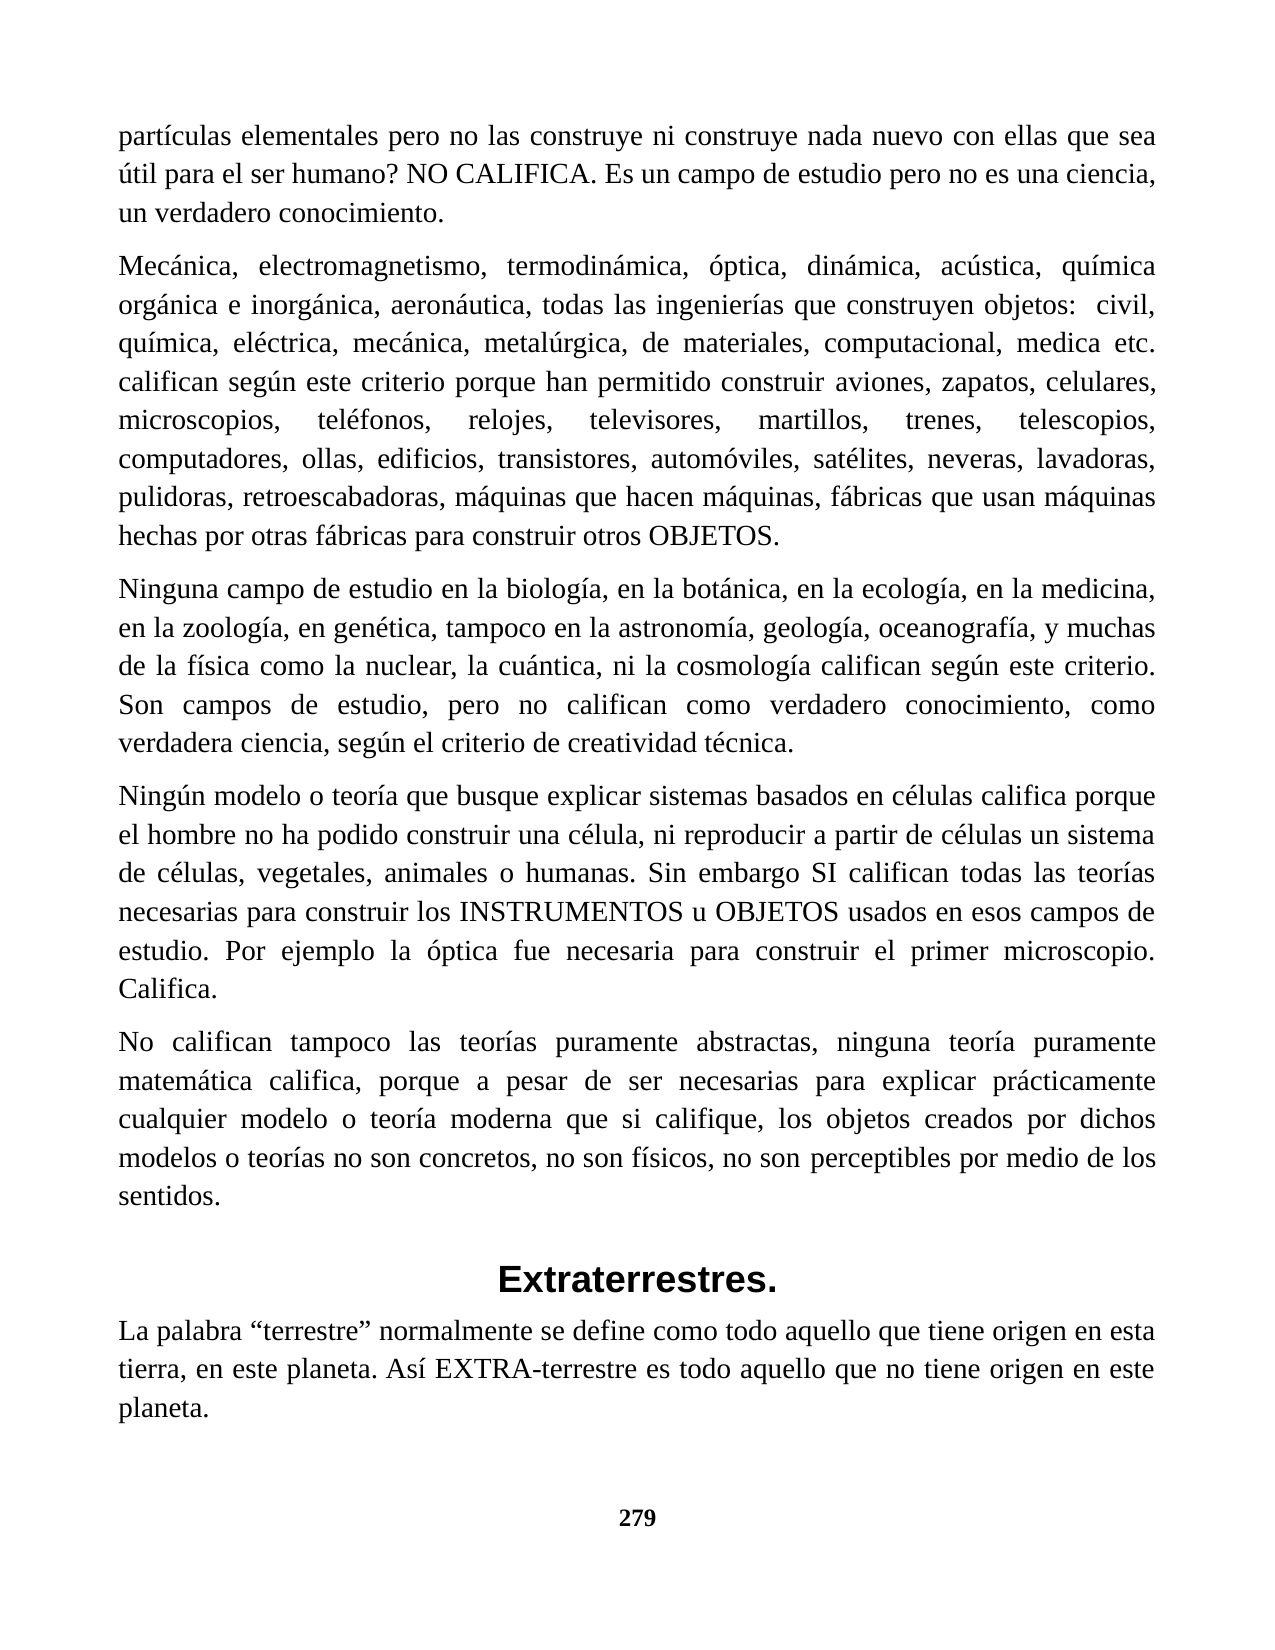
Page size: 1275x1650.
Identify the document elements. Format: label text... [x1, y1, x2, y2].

subtitle Extraterrestres. [118, 1257, 1157, 1300]
text No califican tampoco las teorías puramente abstractas, ninguna teoría puramente matemática califica, porque a pesar de ser necesarias para explicar prácticamente cualquier modelo o teoría moderna que si califique, los objetos creados por dichos modelos o teorías no son concretos, no son físicos, no son perceptibles por medio de los sentidos. [118, 1024, 1157, 1212]
text La palabra “terrestre” normalmente se define como todo aquello que tiene origen en esta tierra, en este planeta. Así EXTRA-terrestre es todo aquello que no tiene origen en este planeta. [118, 1313, 1157, 1423]
text Ninguna campo de estudio en la biología, en la botánica, en la ecología, en la medicina, en la zoología, en genética, tampoco en la astronomía, geología, oceanografía, y muchas de la física como la nuclear, la cuántica, ni la cosmología califican según este criterio. Son campos de estudio, pero no califican como verdadero conocimiento, como verdadera ciencia, según el criterio de creatividad técnica. [118, 571, 1157, 759]
text Ningún modelo o teoría que busque explicar sistemas basados en células califica porque el hombre no ha podido construir una célula, ni reproducir a partir de células un sistema de células, vegetales, animales o humanas. Sin embargo SI califican todas las teorías necesarias para construir los INSTRUMENTOS u OBJETOS usados en esos campos de estudio. Por ejemplo la óptica fue necesaria para construir el primer microscopio. Califica. [118, 778, 1157, 1005]
text partículas elementales pero no las construye ni construye nada nuevo con ellas que sea útil para el ser humano? NO CALIFICA. Es un campo de estudio pero no es una ciencia, un verdadero conocimiento. [118, 118, 1157, 229]
text Mecánica, electromagnetismo, termodinámica, óptica, dinámica, acústica, química orgánica e inorgánica, aeronáutica, todas las ingenierías que construyen objetos: civil, química, eléctrica, mecánica, metalúrgica, de materiales, computacional, medica etc. califican según este criterio porque han permitido construir aviones, zapatos, celulares, microscopios, teléfonos, relojes, televisores, martillos, trenes, telescopios, computadores, ollas, edificios, transistores, automóviles, satélites, neveras, lavadoras, pulidoras, retroescabadoras, máquinas que hacen máquinas, fábricas que usan máquinas hechas por otras fábricas para construir otros OBJETOS. [118, 248, 1157, 552]
